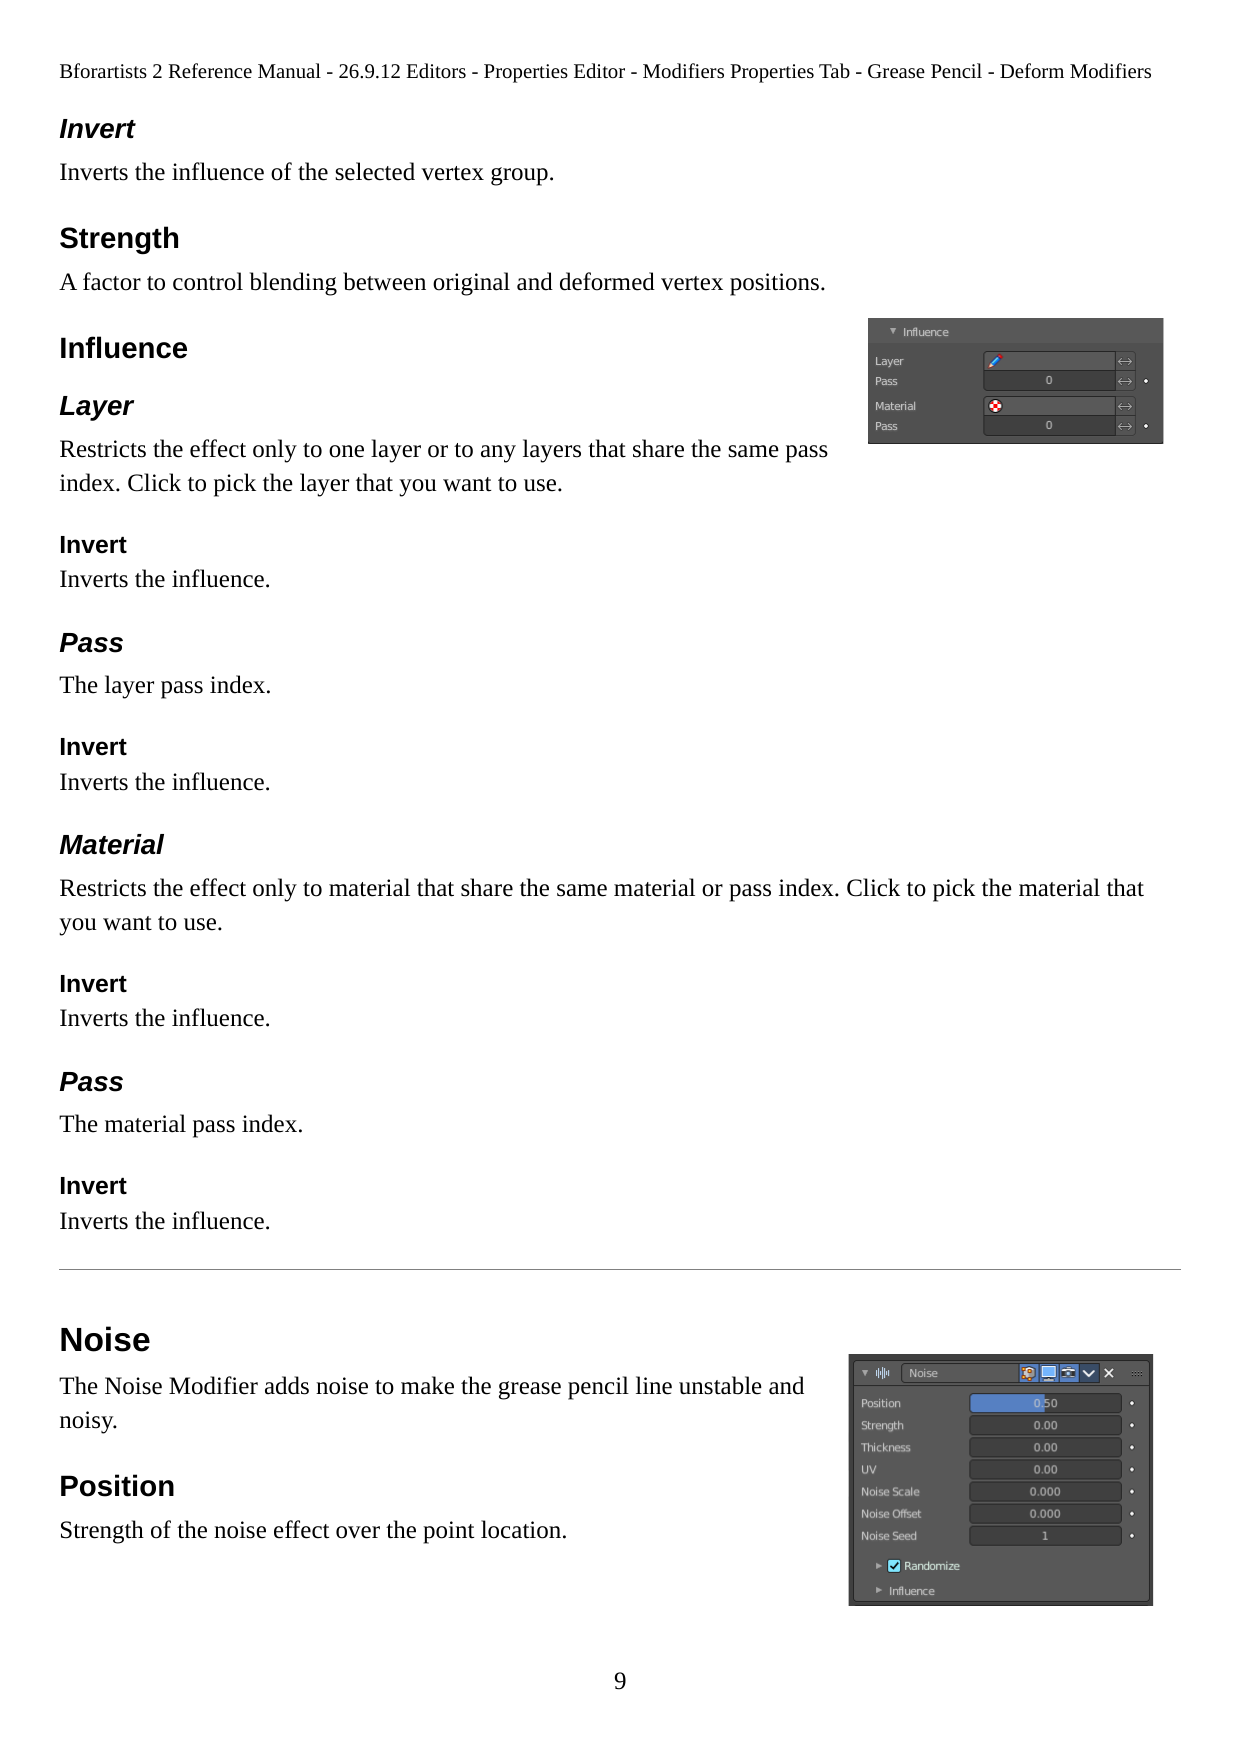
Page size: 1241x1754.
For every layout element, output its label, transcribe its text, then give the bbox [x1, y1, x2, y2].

subtitle Noise [59, 1320, 1181, 1358]
text Strength of the noise effect over the point location. [59, 1515, 848, 1544]
subtitle Strength [59, 221, 1181, 254]
subtitle Material [59, 828, 1181, 860]
text Inverts the influence. [59, 564, 1181, 593]
subtitle Invert [59, 113, 1181, 144]
text Restricts the effect only to material that share the same material or pass index. Click to pick the material that you want to use. [59, 873, 1181, 936]
subtitle [1154, 1469, 1181, 1503]
subtitle Layer [59, 389, 868, 421]
picture [868, 318, 1164, 444]
subtitle Pass [59, 626, 1181, 658]
picture [848, 1354, 1154, 1606]
text The layer pass index. [59, 670, 1181, 699]
text Inverts the influence of the selected vertex group. [59, 157, 1181, 186]
subtitle Invert [59, 969, 1181, 997]
subtitle Position [59, 1469, 848, 1503]
subtitle Invert [59, 530, 1181, 558]
subtitle Pass [59, 1065, 1181, 1097]
subtitle Invert [59, 732, 1181, 761]
subtitle Influence [59, 331, 868, 364]
text A factor to control blending between original and deformed vertex positions. [59, 267, 1181, 296]
text Inverts the influence. [59, 1003, 1181, 1032]
text Restricts the effect only to one layer or to any layers that share the same pass index. Click to pick the layer that you want to use. [59, 434, 1181, 497]
subtitle Invert [59, 1171, 1181, 1199]
text [1154, 1371, 1181, 1434]
subtitle [1164, 331, 1181, 364]
text Inverts the influence. [59, 1206, 1181, 1234]
subtitle [1164, 389, 1181, 421]
text The material pass index. [59, 1109, 1181, 1138]
text Inverts the influence. [59, 767, 1181, 796]
text The Noise Modifier adds noise to make the grease pencil line unstable and noisy. [59, 1371, 848, 1434]
